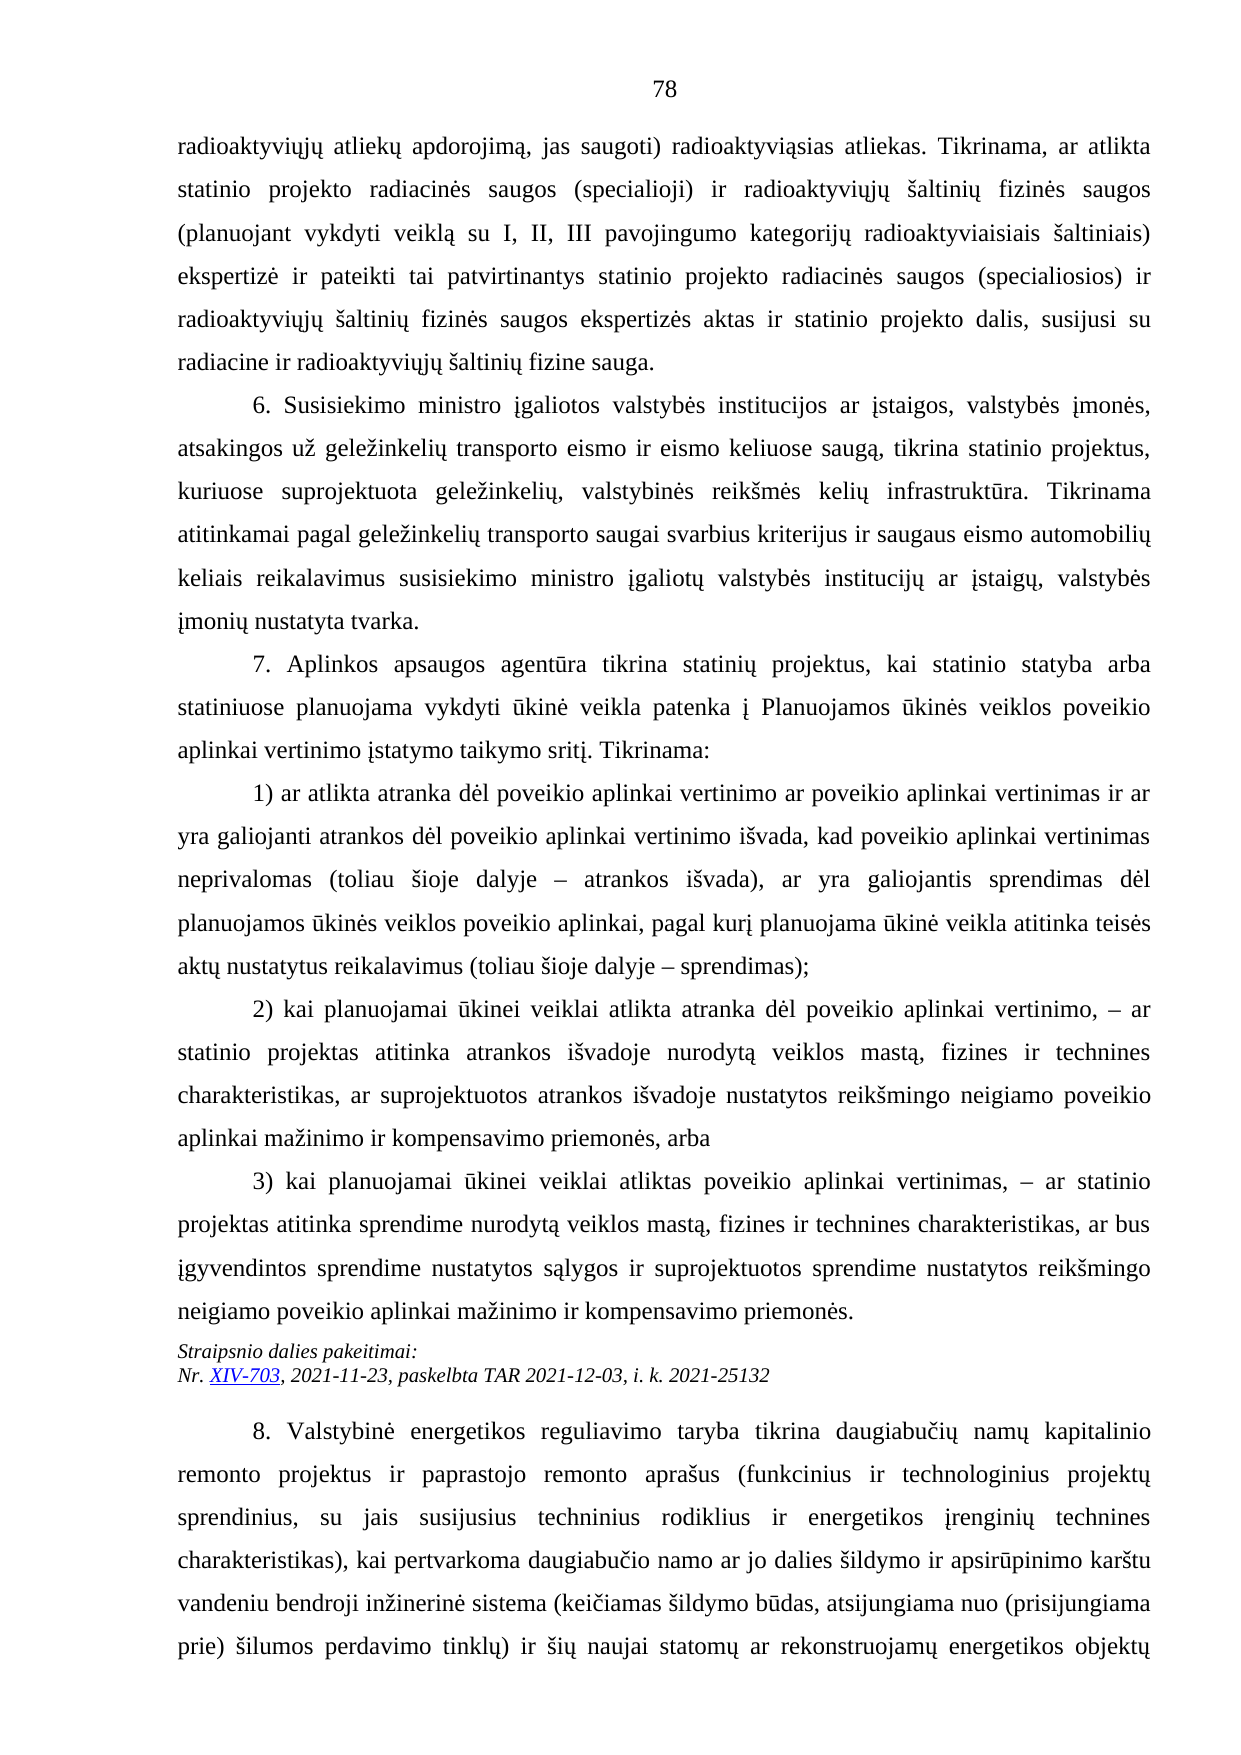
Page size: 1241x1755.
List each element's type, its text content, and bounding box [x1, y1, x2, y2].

text Nr. XIV-703, 2021-11-23, paskelbta TAR 2021-12-03, i. k. 2021-25132 [177, 1363, 1152, 1387]
text 1) ar atlikta atranka dėl poveikio aplinkai vertinimo ar poveikio aplinkai vertinimas ir ar yra galiojanti atrankos dėl poveikio aplinkai vertinimo išvada, kad poveikio aplinkai vertinimas neprivalomas (toliau šioje dalyje – atrankos išvada), ar yra galiojantis sprendimas dėl planuojamos ūkinės veiklos poveikio aplinkai, pagal kurį planuojama ūkinė veikla atitinka teisės aktų nustatytus reikalavimus (toliau šioje dalyje – sprendimas); [177, 778, 1152, 979]
text 7. Aplinkos apsaugos agentūra tikrina statinių projektus, kai statinio statyba arba statiniuose planuojama vykdyti ūkinė veikla patenka į Planuojamos ūkinės veiklos poveikio aplinkai vertinimo įstatymo taikymo sritį. Tikrinama: [177, 649, 1152, 764]
text 2) kai planuojamai ūkinei veiklai atlikta atranka dėl poveikio aplinkai vertinimo, – ar statinio projektas atitinka atrankos išvadoje nurodytą veiklos mastą, fizines ir technines charakteristikas, ar suprojektuotos atrankos išvadoje nustatytos reikšmingo neigiamo poveikio aplinkai mažinimo ir kompensavimo priemonės, arba [177, 994, 1152, 1152]
text 8. Valstybinė energetikos reguliavimo taryba tikrina daugiabučių namų kapitalinio remonto projektus ir paprastojo remonto aprašus (funkcinius ir technologinius projektų sprendinius, su jais susijusius techninius rodiklius ir energetikos įrenginių technines charakteristikas), kai pertvarkoma daugiabučio namo ar jo dalies šildymo ir apsirūpinimo karštu vandeniu bendroji inžinerinė sistema (keičiamas šildymo būdas, atsijungiama nuo (prisijungiama prie) šilumos perdavimo tinklų) ir šių naujai statomų ar rekonstruojamų energetikos objektų [177, 1416, 1152, 1660]
text 6. Susisiekimo ministro įgaliotos valstybės institucijos ar įstaigos, valstybės įmonės, atsakingos už geležinkelių transporto eismo ir eismo keliuose saugą, tikrina statinio projektus, kuriuose suprojektuota geležinkelių, valstybinės reikšmės kelių infrastruktūra. Tikrinama atitinkamai pagal geležinkelių transporto saugai svarbius kriterijus ir saugaus eismo automobilių keliais reikalavimus susisiekimo ministro įgaliotų valstybės institucijų ar įstaigų, valstybės įmonių nustatyta tvarka. [177, 390, 1152, 634]
text 3) kai planuojamai ūkinei veiklai atliktas poveikio aplinkai vertinimas, – ar statinio projektas atitinka sprendime nurodytą veiklos mastą, fizines ir technines charakteristikas, ar bus įgyvendintos sprendime nustatytos sąlygos ir suprojektuotos sprendime nustatytos reikšmingo neigiamo poveikio aplinkai mažinimo ir kompensavimo priemonės. [177, 1166, 1152, 1324]
text Straipsnio dalies pakeitimai: [177, 1339, 1152, 1363]
text radioaktyviųjų atliekų apdorojimą, jas saugoti) radioaktyviąsias atliekas. Tikrinama, ar atlikta statinio projekto radiacinės saugos (specialioji) ir radioaktyviųjų šaltinių fizinės saugos (planuojant vykdyti veiklą su I, II, III pavojingumo kategorijų radioaktyviaisiais šaltiniais) ekspertizė ir pateikti tai patvirtinantys statinio projekto radiacinės saugos (specialiosios) ir radioaktyviųjų šaltinių fizinės saugos ekspertizės aktas ir statinio projekto dalis, susijusi su radiacine ir radioaktyviųjų šaltinių fizine sauga. [177, 131, 1152, 376]
